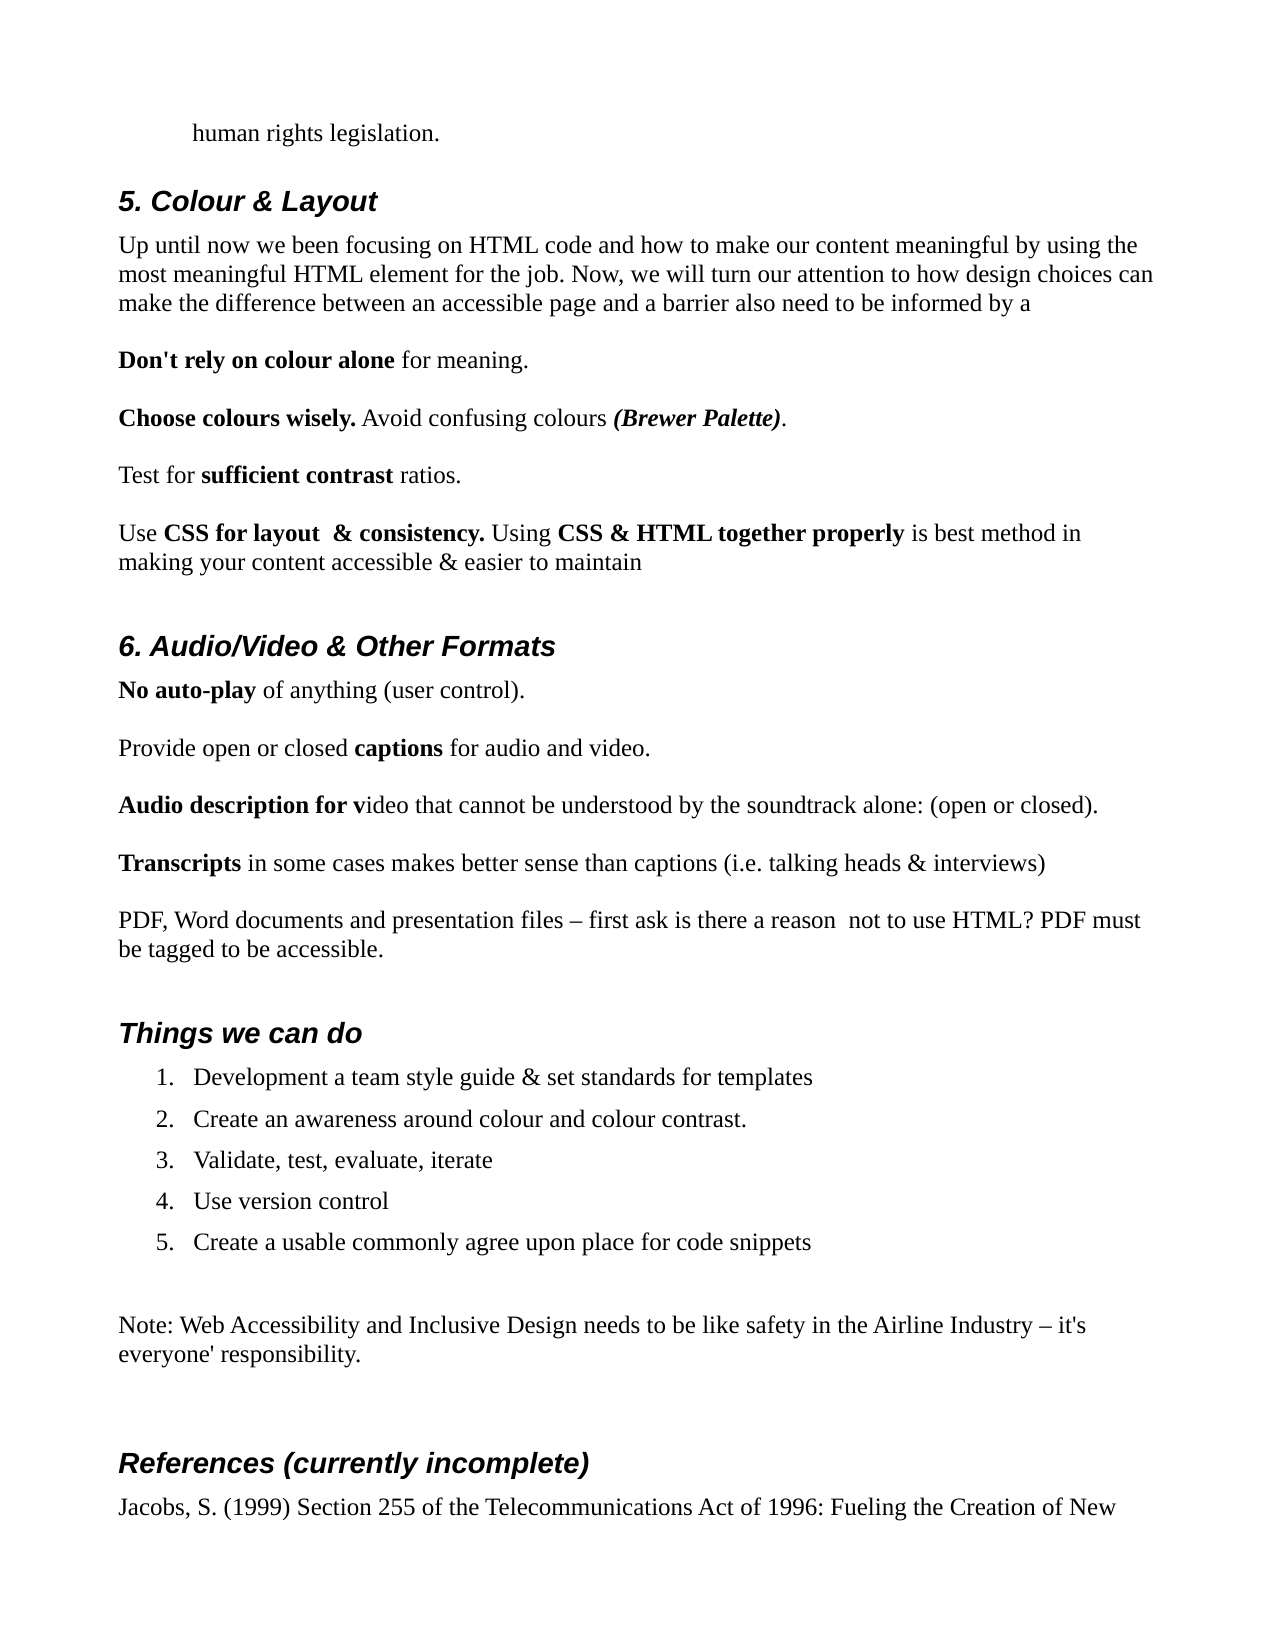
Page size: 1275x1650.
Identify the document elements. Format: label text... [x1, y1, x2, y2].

text Don't rely on colour alone for meaning. [118, 345, 1157, 374]
list Create an awareness around colour and colour contrast. [156, 1104, 1157, 1132]
list Create a usable commonly agree upon place for code snippets [156, 1227, 1157, 1256]
text Up until now we been focusing on HTML code and how to make our content meaningful by using the most meaningful HTML element for the job. Now, we will turn our attention to how design choices can make the difference between an accessible page and a barrier also need to be informed by a [118, 230, 1157, 317]
subtitle 5. Colour & Layout [118, 184, 1157, 218]
text Choose colours wisely. Avoid confusing colours (Brewer Palette). [118, 403, 1157, 432]
subtitle 6. Audio/Video & Other Formats [118, 629, 1157, 663]
text Test for sufficient contrast ratios. [118, 460, 1157, 489]
text Provide open or closed captions for audio and video. [118, 733, 1157, 761]
text Transcripts in some cases makes better sense than captions (i.e. talking heads & interviews) [118, 848, 1157, 876]
text human rights legislation. [192, 118, 1157, 147]
list Validate, test, evaluate, iterate [156, 1145, 1157, 1174]
text Use CSS for layout & consistency. Using CSS & HTML together properly is best method in making your content accessible & easier to maintain [118, 518, 1157, 575]
text No auto-play of anything (user control). [118, 675, 1157, 704]
list Use version control [156, 1186, 1157, 1215]
subtitle Things we can do [118, 1016, 1157, 1050]
list Development a team style guide & set standards for templates [156, 1062, 1157, 1091]
text Note: Web Accessibility and Inclusive Design needs to be like safety in the Airline Industry – it's everyone' responsibility. [118, 1310, 1157, 1367]
subtitle References (currently incomplete) [118, 1446, 1157, 1480]
text Jacobs, S. (1999) Section 255 of the Telecommunications Act of 1996: Fueling the Creation of New [118, 1492, 1157, 1521]
text PDF, Word documents and presentation files – first ask is there a reason not to use HTML? PDF must be tagged to be accessible. [118, 905, 1157, 963]
text Audio description for video that cannot be understood by the soundtrack alone: (open or closed). [118, 790, 1157, 819]
